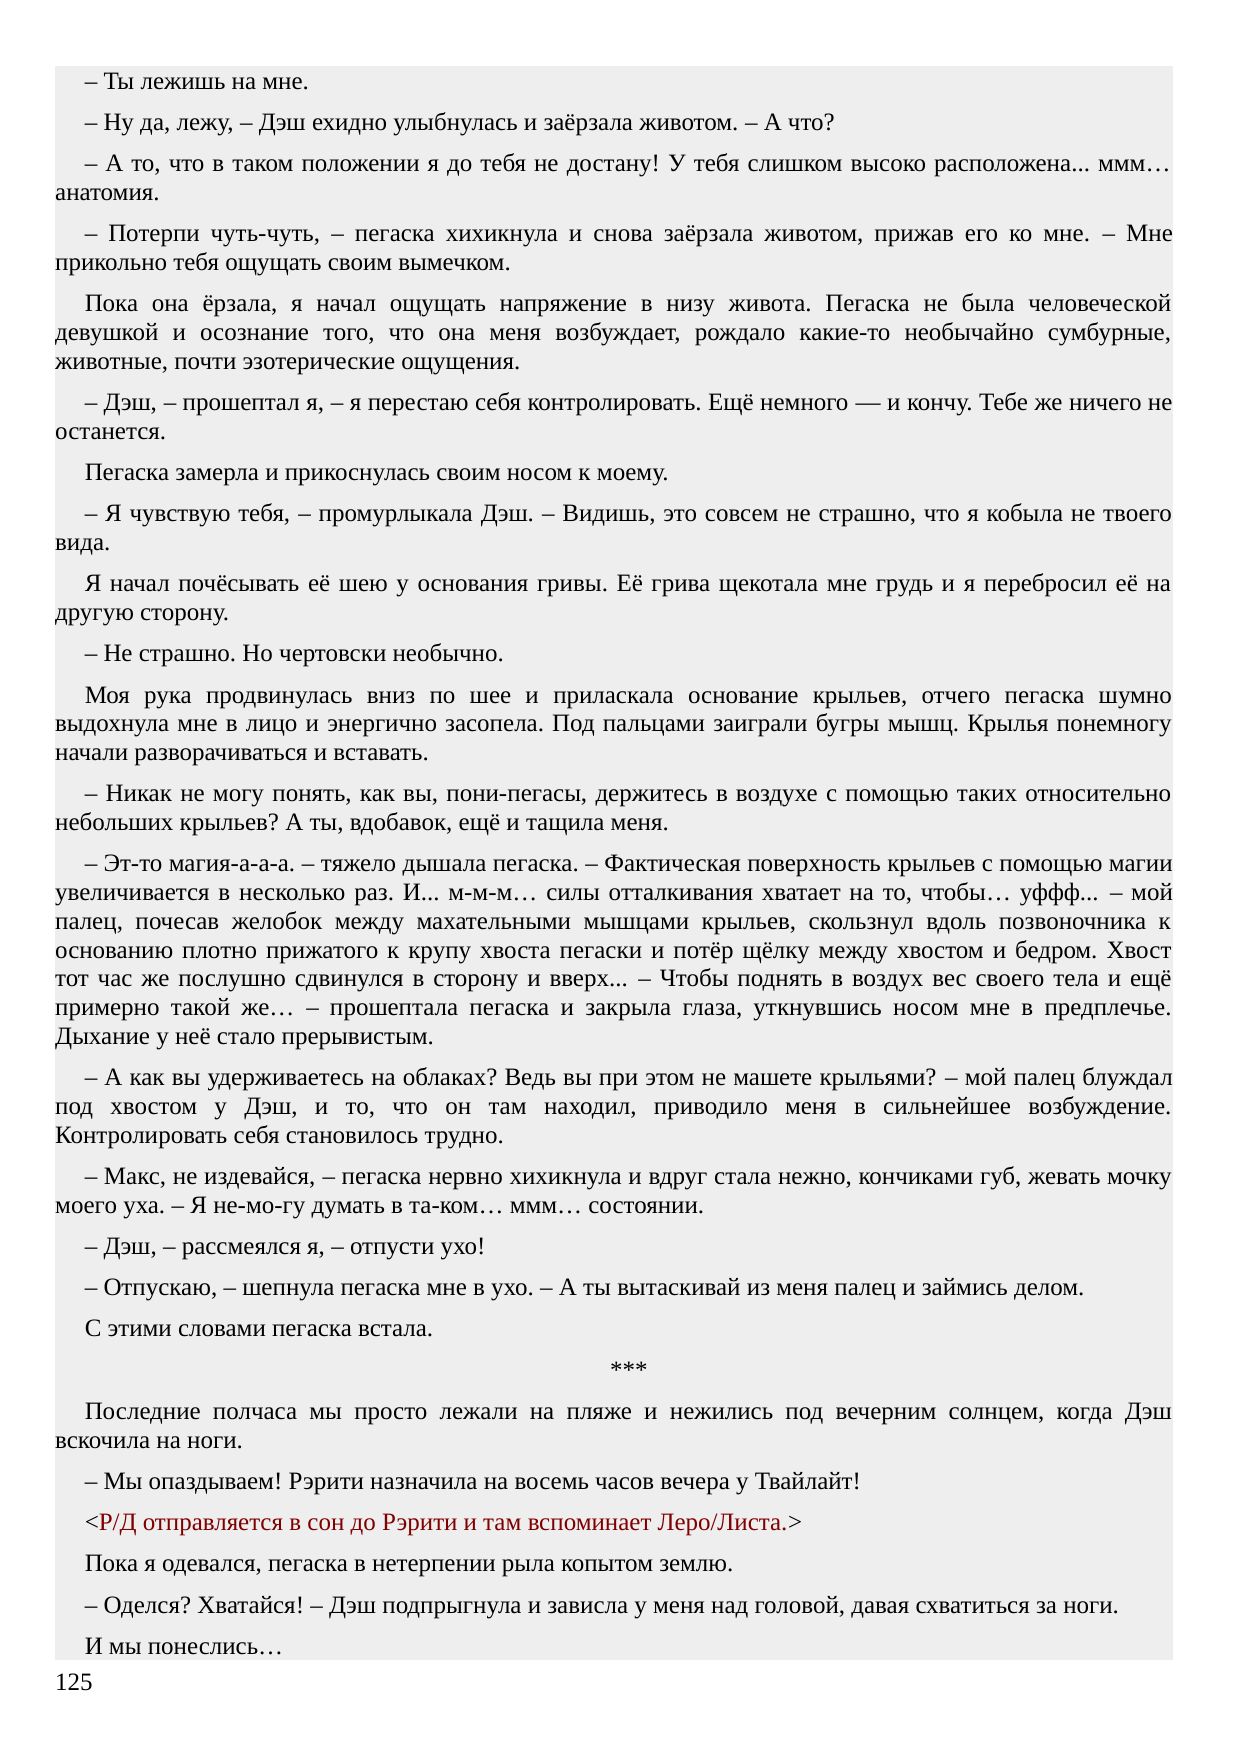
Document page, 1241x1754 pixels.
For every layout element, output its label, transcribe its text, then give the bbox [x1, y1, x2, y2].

text – Дэш, – рассмеялся я, – отпусти ухо! [55, 1231, 1173, 1260]
text – Дэш, – прошептал я, – я перестаю себя контролировать. Ещё немного — и кончу. Тебе же ничего не останется. [55, 387, 1173, 445]
text – Ну да, лежу, – Дэш ехидно улыбнулась и заёрзала животом. – А что? [55, 107, 1173, 136]
text – Макс, не издевайся, – пегаска нервно хихикнула и вдруг стала нежно, кончиками губ, жевать мочку моего уха. – Я не-мо-гу думать в та-ком… ммм… состоянии. [55, 1161, 1173, 1218]
text Пока я одевался, пегаска в нетерпении рыла копытом землю. [55, 1548, 1173, 1577]
text – Ты лежишь на мне. [55, 66, 1173, 95]
text <Р/Д отправляется в сон до Рэрити и там вспоминает Леро/Листа.> [55, 1507, 1173, 1536]
text Моя рука продвинулась вниз по шее и приласкала основание крыльев, отчего пегаска шумно выдохнула мне в лицо и энергично засопела. Под пальцами заиграли бугры мышц. Крылья понемногу начали разворачиваться и вставать. [55, 680, 1173, 766]
text – Отпускаю, – шепнула пегаска мне в ухо. – А ты вытаскивай из меня палец и займись делом. [55, 1272, 1173, 1301]
text С этими словами пегаска встала. [55, 1313, 1173, 1342]
text – Потерпи чуть-чуть, – пегаска хихикнула и снова заёрзала животом, прижав его ко мне. – Мне прикольно тебя ощущать своим вымечком. [55, 218, 1173, 276]
text – А то, что в таком положении я до тебя не достану! У тебя слишком высоко расположена... ммм… анатомия. [55, 148, 1173, 206]
text И мы понеслись… [55, 1631, 1173, 1660]
text – Никак не могу понять, как вы, пони-пегасы, держитесь в воздухе с помощью таких относительно небольших крыльев? А ты, вдобавок, ещё и тащила меня. [55, 778, 1173, 836]
text Пегаска замерла и прикоснулась своим носом к моему. [55, 457, 1173, 486]
text – А как вы удерживаетесь на облаках? Ведь вы при этом не машете крыльями? – мой палец блуждал под хвостом у Дэш, и то, что он там находил, приводило меня в сильнейшее возбуждение. Контролировать себя становилось трудно. [55, 1062, 1173, 1148]
text – Не страшно. Но чертовски необычно. [55, 638, 1173, 667]
text Я начал почёсывать её шею у основания гривы. Её грива щекотала мне грудь и я перебросил её на другую сторону. [55, 568, 1173, 626]
text – Мы опаздываем! Рэрити назначила на восемь часов вечера у Твайлайт! [55, 1466, 1173, 1495]
text Пока она ёрзала, я начал ощущать напряжение в низу живота. Пегаска не была человеческой девушкой и осознание того, что она меня возбуждает, рождало какие-то необычайно сумбурные, животные, почти эзотерические ощущения. [55, 288, 1173, 375]
text *** [55, 1355, 1173, 1383]
text – Оделся? Хватайся! – Дэш подпрыгнула и зависла у меня над головой, давая схватиться за ноги. [55, 1590, 1173, 1618]
text – Эт-то магия-а-а-а. – тяжело дышала пегаска. – Фактическая поверхность крыльев с помощью магии увеличивается в несколько раз. И... м-м-м… силы отталкивания хватает на то, чтобы… уффф... – мой палец, почесав желобок между махательными мышцами крыльев, скользнул вдоль позвоночника к основанию плотно прижатого к крупу хвоста пегаски и потёр щёлку между хвостом и бедром. Хвост тот час же послушно сдвинулся в сторону и вверх... – Чтобы поднять в воздух вес своего тела и ещё примерно такой же… – прошептала пегаска и закрыла глаза, уткнувшись носом мне в предплечье. Дыхание у неё стало прерывистым. [55, 848, 1173, 1050]
text – Я чувствую тебя, – промурлыкала Дэш. – Видишь, это совсем не страшно, что я кобыла не твоего вида. [55, 498, 1173, 556]
text Последние полчаса мы просто лежали на пляже и нежились под вечерним солнцем, когда Дэш вскочила на ноги. [55, 1396, 1173, 1453]
